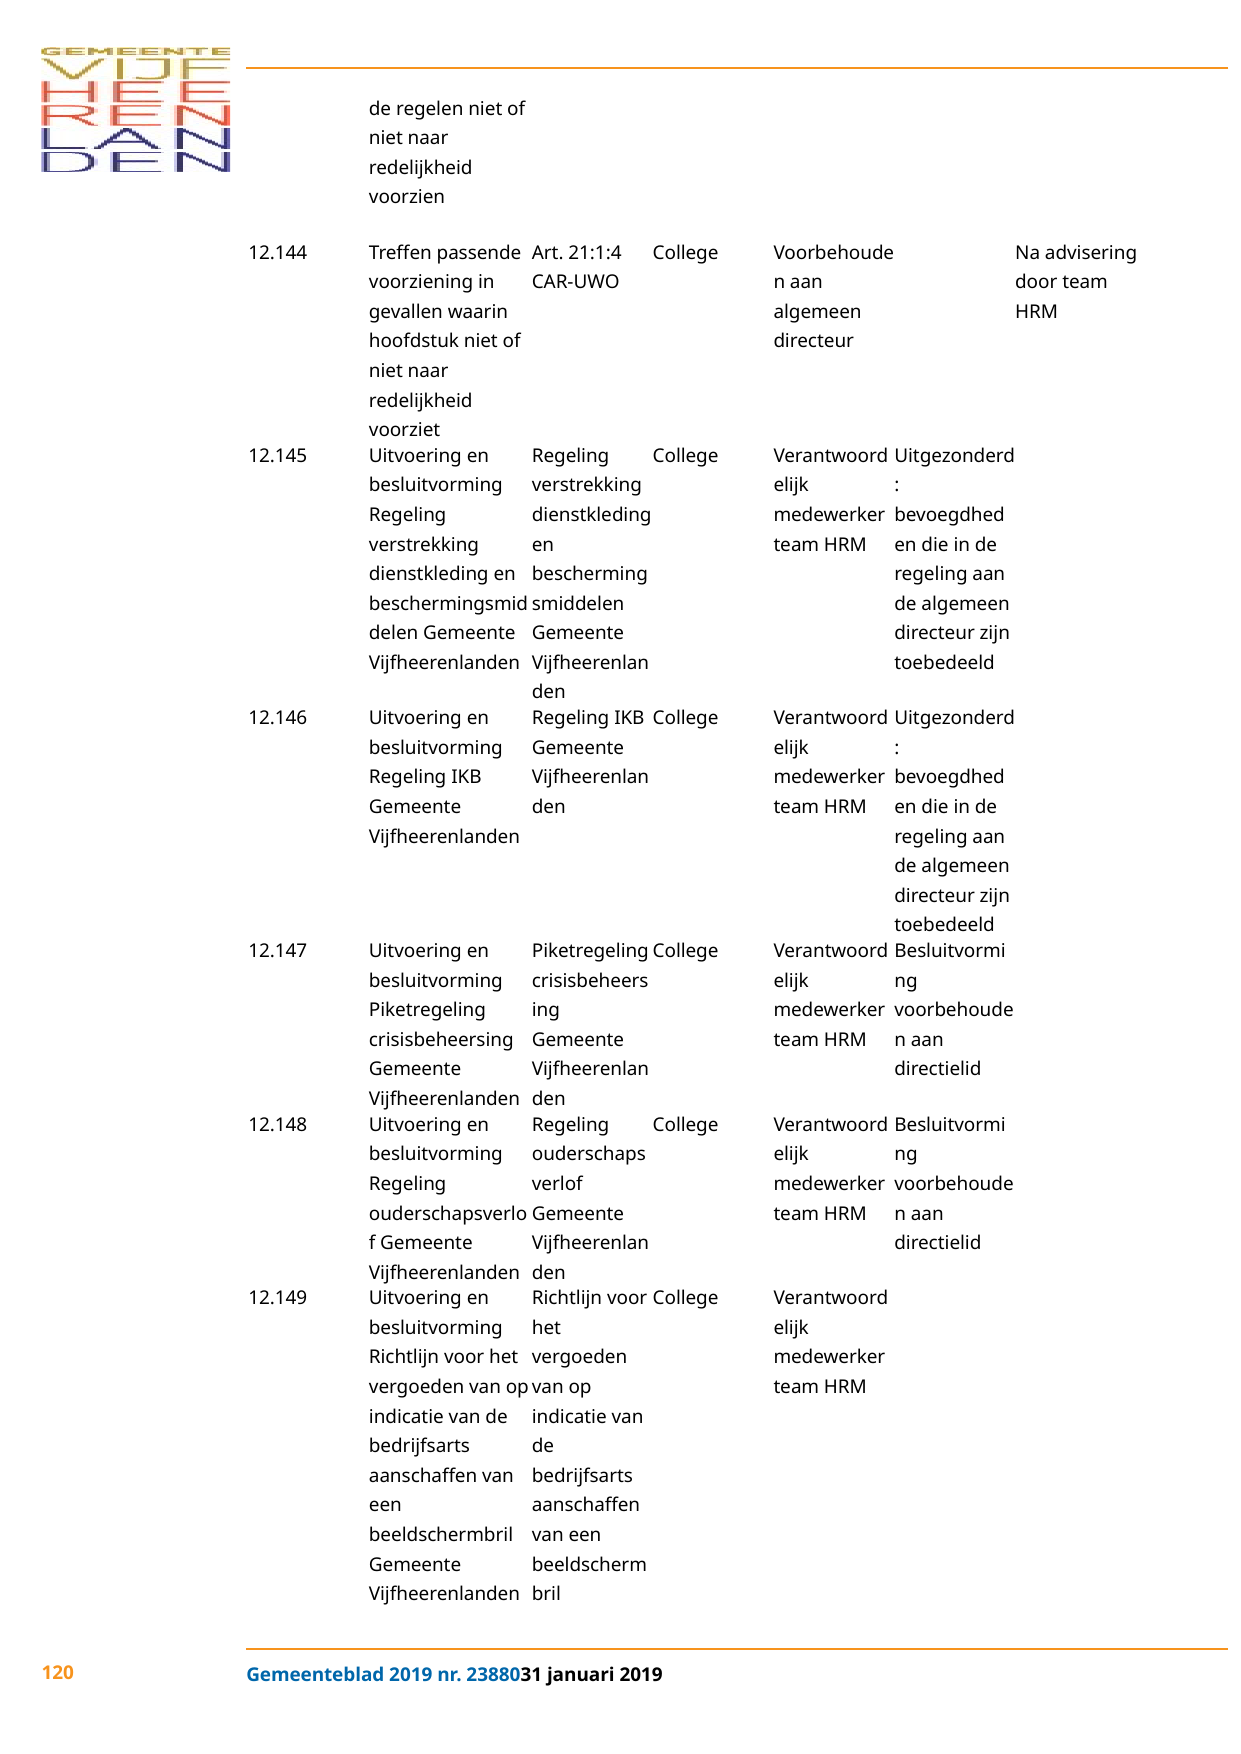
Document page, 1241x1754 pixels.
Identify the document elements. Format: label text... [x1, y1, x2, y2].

table_cell Uitgezonderd: bevoegdheden die in de regeling aan de algemeen directeur zijn toebedeeld [894, 705, 1015, 937]
table_cell 12.144 [248, 239, 369, 442]
table_cell College [653, 239, 773, 442]
table_cell Regeling IKB Gemeente Vijfheerenlanden [532, 705, 652, 937]
table_cell [1015, 1285, 1152, 1606]
table_cell 12.146 [248, 705, 369, 937]
table_cell de regelen niet of niet naar redelijkheid voorzien [369, 95, 532, 239]
table_cell [773, 95, 894, 239]
table_cell [1015, 937, 1152, 1111]
table_cell Voorbehouden aan algemeen directeur [773, 239, 894, 442]
table_cell College [653, 705, 773, 937]
table_cell [894, 239, 1015, 442]
table_cell Verantwoordelijk medewerker team HRM [773, 937, 894, 1111]
picture [41, 47, 231, 172]
table_cell [248, 95, 369, 239]
table_cell Uitvoering en besluitvorming Richtlijn voor het vergoeden van op indicatie van de bedrijfsarts aanschaffen van een beeldschermbril Gemeente Vijfheerenlanden [369, 1285, 532, 1606]
table_cell Verantwoordelijk medewerker team HRM [773, 1285, 894, 1606]
table_cell Uitvoering en besluitvorming Piketregeling crisisbeheersing Gemeente Vijfheerenlanden [369, 937, 532, 1111]
table_cell [1015, 95, 1152, 239]
table_cell College [653, 937, 773, 1111]
table_cell Richtlijn voor het vergoeden van op indicatie van de bedrijfsarts aanschaffen van een beeldschermbril [532, 1285, 652, 1606]
table_cell Regeling ouderschapsverlof Gemeente Vijfheerenlanden [532, 1111, 652, 1284]
table_cell Na advisering door team HRM [1015, 239, 1152, 442]
table_cell Art. 21:1:4 CAR-UWO [532, 239, 652, 442]
table_cell Verantwoordelijk medewerker team HRM [773, 442, 894, 704]
table_cell [1015, 705, 1152, 937]
table_cell Uitvoering en besluitvorming Regeling verstrekking dienstkleding en beschermingsmiddelen Gemeente Vijfheerenlanden [369, 442, 532, 704]
table_cell Uitvoering en besluitvorming Regeling ouderschapsverlof Gemeente Vijfheerenlanden [369, 1111, 532, 1284]
table_cell Verantwoordelijk medewerker team HRM [773, 705, 894, 937]
table_cell [1015, 1111, 1152, 1284]
table_cell Piketregeling crisisbeheersing Gemeente Vijfheerenlanden [532, 937, 652, 1111]
table_cell College [653, 1111, 773, 1284]
table_cell [532, 95, 652, 239]
table_cell Uitgezonderd: bevoegdheden die in de regeling aan de algemeen directeur zijn toebedeeld [894, 442, 1015, 704]
table_cell [653, 95, 773, 239]
table_cell 12.145 [248, 442, 369, 704]
table_cell [894, 95, 1015, 239]
table_cell Regeling verstrekking dienstkleding en beschermingsmiddelen Gemeente Vijfheerenlanden [532, 442, 652, 704]
table_cell Treffen passende voorziening in gevallen waarin hoofdstuk niet of niet naar redelijkheid voorziet [369, 239, 532, 442]
table_cell 12.149 [248, 1285, 369, 1606]
table_cell Besluitvorming voorbehouden aan directielid [894, 1111, 1015, 1284]
table_cell [894, 1285, 1015, 1606]
table_cell 12.147 [248, 937, 369, 1111]
table_cell [1015, 442, 1152, 704]
table_cell College [653, 1285, 773, 1606]
table_cell 12.148 [248, 1111, 369, 1284]
table_cell Besluitvorming voorbehouden aan directielid [894, 937, 1015, 1111]
table_cell College [653, 442, 773, 704]
table_cell Uitvoering en besluitvorming Regeling IKB Gemeente Vijfheerenlanden [369, 705, 532, 937]
table_cell Verantwoordelijk medewerker team HRM [773, 1111, 894, 1284]
